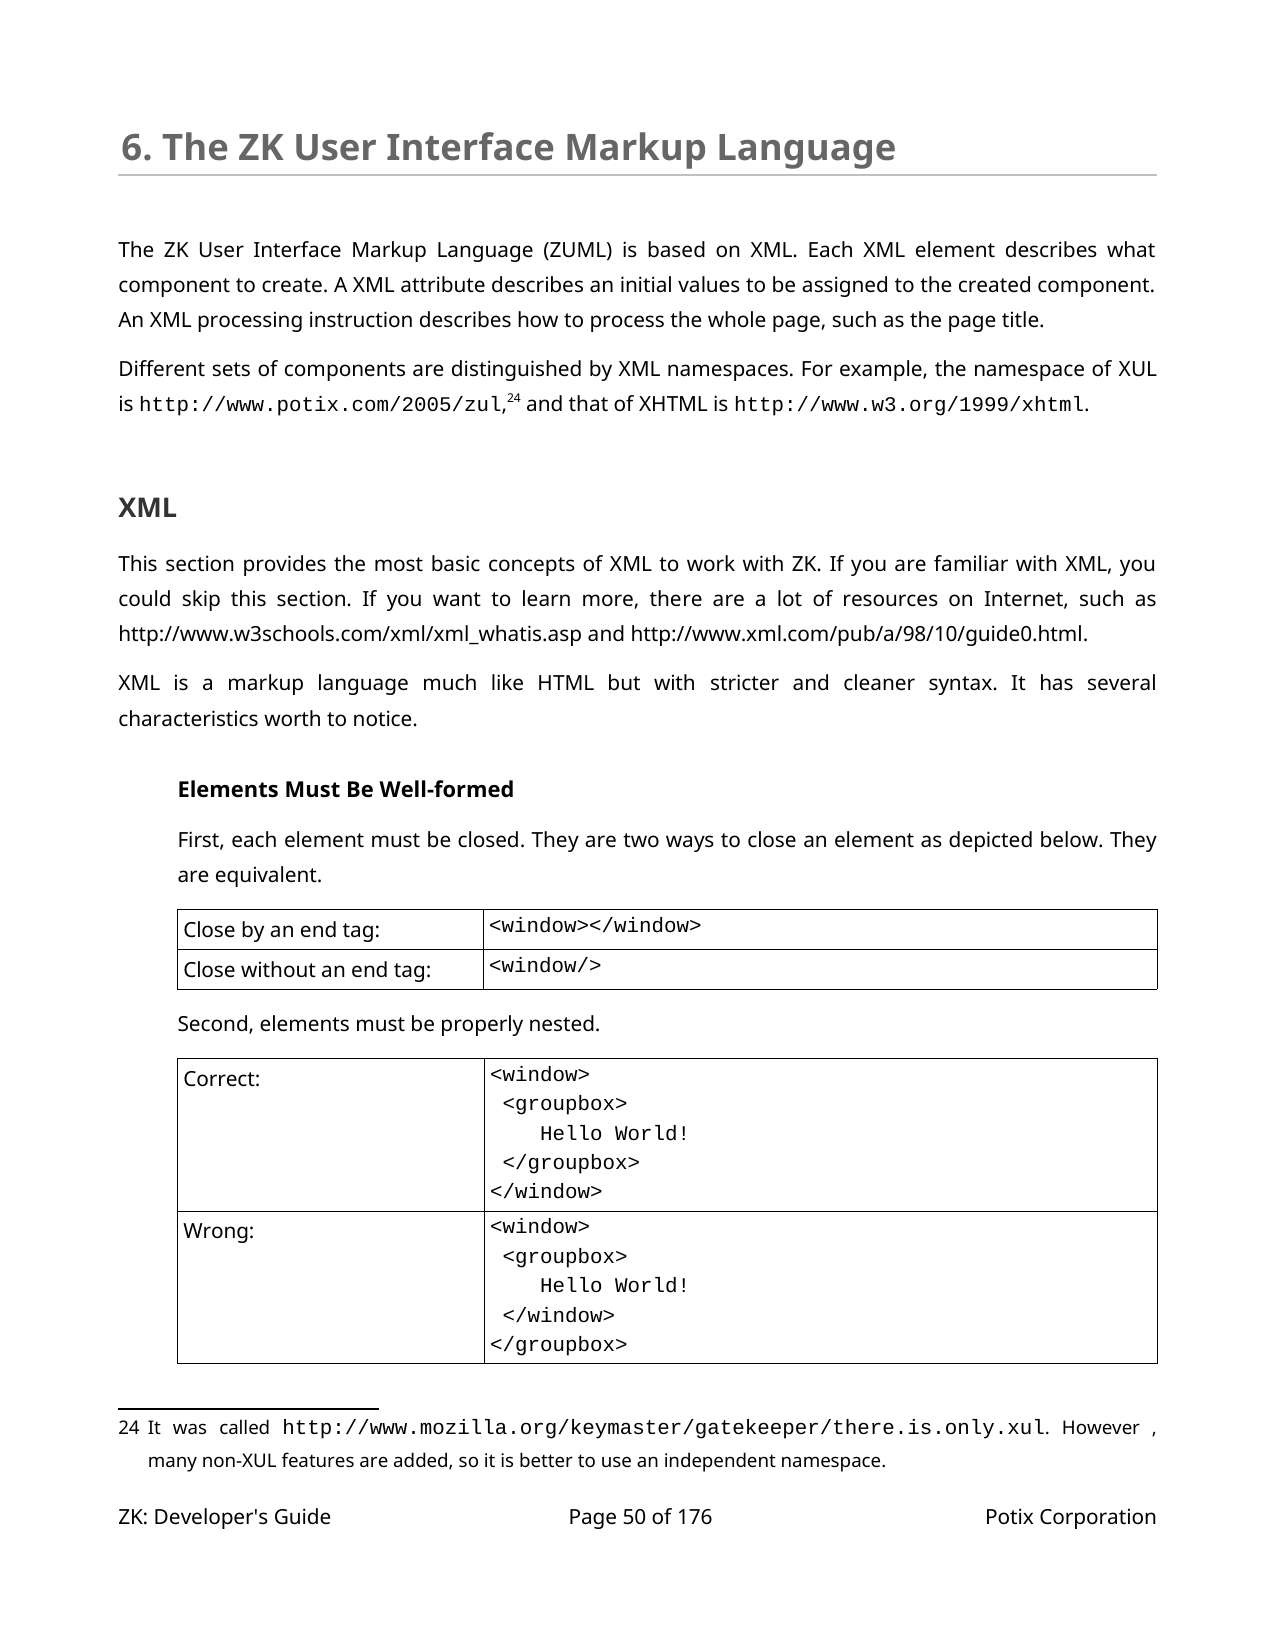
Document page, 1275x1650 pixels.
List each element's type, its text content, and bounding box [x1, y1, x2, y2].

text Second, elements must be properly nested. [177, 1009, 1157, 1038]
table_cell Wrong: [178, 1212, 484, 1363]
table_header Correct: [178, 1059, 484, 1211]
table_cell <window/> [484, 950, 1157, 989]
text Different sets of components are distinguished by XML namespaces. For example, the namespace of XUL is http://www.potix.com/2005/zul, and that of XHTML is http://www.w3.org/1999/xhtml. [118, 354, 1157, 418]
text First, each element must be closed. They are two ways to close an element as depicted below. They are equivalent. [177, 825, 1157, 888]
table_cell Close without an end tag: [178, 950, 483, 989]
subtitle XML [118, 489, 1157, 526]
subtitle Elements Must Be Well-formed [177, 774, 1157, 804]
text XML is a markup language much like HTML but with stricter and cleaner syntax. It has several characteristics worth to notice. [118, 668, 1157, 732]
text This section provides the most basic concepts of XML to work with ZK. If you are familiar with XML, you could skip this section. If you want to learn more, there are a lot of resources on Internet, such as http://www.w3schools.com/xml/xml_whatis.asp and http://www.xml.com/pub/a/98/10/guide0.html. [118, 549, 1157, 648]
table_header <window> <groupbox> Hello World! </groupbox> </window> [485, 1059, 1157, 1211]
text The ZK User Interface Markup Language (ZUML) is based on XML. Each XML element describes what component to create. A XML attribute describes an initial values to be assigned to the created component. An XML processing instruction describes how to process the whole page, such as the page title. [118, 235, 1157, 333]
subtitle 6. The ZK User Interface Markup Language [118, 118, 1157, 174]
table_cell <window> <groupbox> Hello World! </window> </groupbox> [485, 1212, 1157, 1363]
table_header <window></window> [484, 910, 1157, 949]
table_header Close by an end tag: [178, 910, 483, 949]
text It was called http://www.mozilla.org/keymaster/gatekeeper/there.is.only.xul. However , many non-XUL features are added, so it is better to use an independent namespace. [118, 1415, 1157, 1473]
